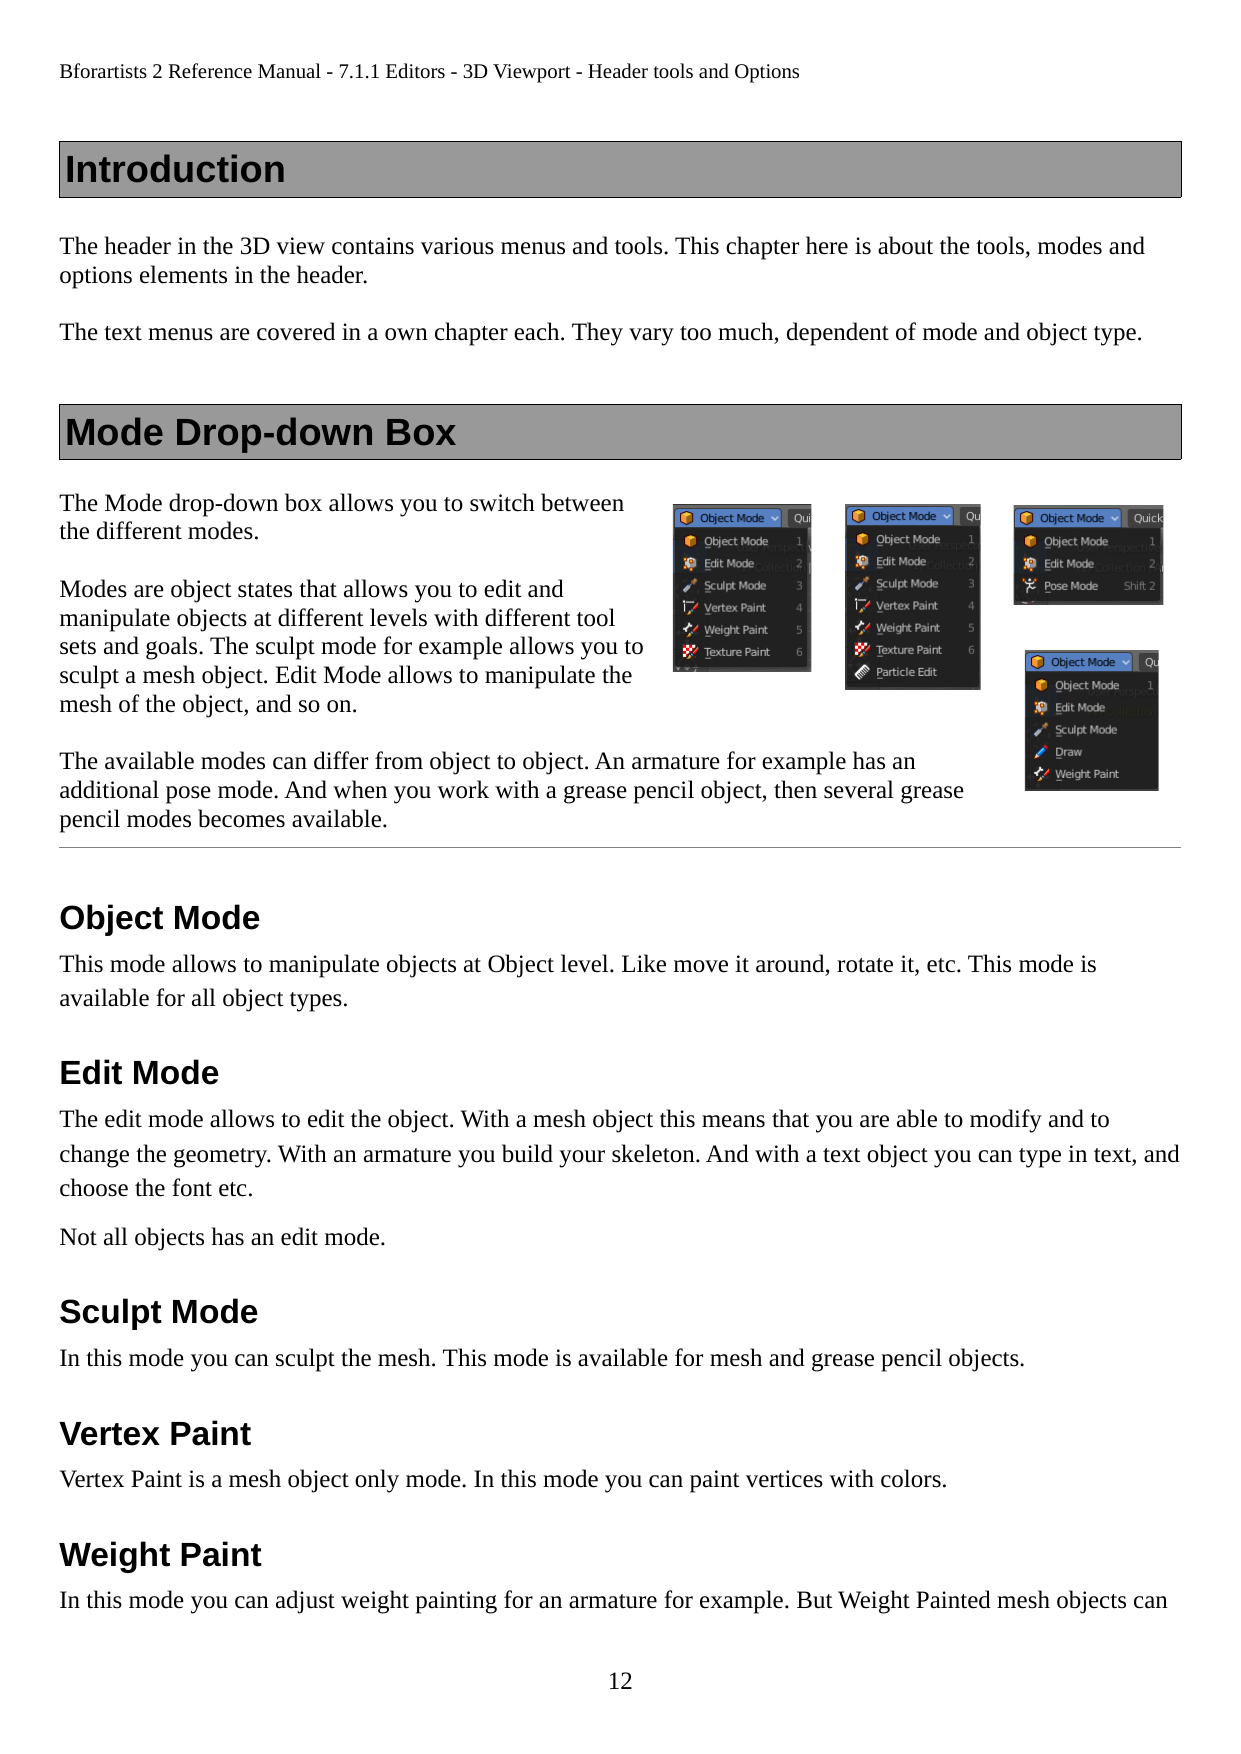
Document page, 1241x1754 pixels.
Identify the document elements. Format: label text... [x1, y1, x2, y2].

text Modes are object states that allows you to edit and manipulate objects at different levels with different tool sets and goals. The sculpt mode for example allows you to sculpt a mesh object. Edit Mode allows to manipulate the mesh of the object, and so on. [59, 574, 1181, 718]
text In this mode you can sculpt the mesh. This mode is available for mesh and grease pencil objects. [59, 1343, 1181, 1372]
text Vertex Paint is a mesh object only mode. In this mode you can paint vertices with colors. [59, 1464, 1181, 1493]
picture [1013, 505, 1164, 605]
picture [672, 504, 812, 672]
table_header Introduction [60, 142, 1181, 197]
subtitle Vertex Paint [59, 1413, 1181, 1452]
text The available modes can differ from object to object. An armature for example has an additional pose mode. And when you work with a grease pencil object, then several grease pencil modes becomes available. [59, 746, 1181, 833]
text The text menus are covered in a own chapter each. They vary too much, dependent of mode and object type. [59, 317, 1181, 346]
text The Mode drop-down box allows you to switch between the different modes. [59, 488, 1181, 545]
text In this mode you can adjust weight painting for an armature for example. But Weight Painted mesh objects can [59, 1586, 1181, 1614]
text The edit mode allows to edit the object. With a mesh object this means that you are able to modify and to change the geometry. With an armature you build your skeleton. And with a text object you can type in text, and choose the font etc. [59, 1104, 1181, 1202]
subtitle Object Mode [59, 898, 1181, 936]
text Not all objects has an edit mode. [59, 1222, 1181, 1251]
subtitle Edit Mode [59, 1053, 1181, 1092]
subtitle Weight Paint [59, 1534, 1181, 1573]
text This mode allows to manipulate objects at Object level. Like move it around, rotate it, etc. This mode is available for all object types. [59, 949, 1181, 1012]
picture [845, 504, 981, 690]
text The header in the 3D view contains various menus and tools. This chapter here is about the tools, modes and options elements in the header. [59, 231, 1181, 289]
picture [1024, 650, 1159, 791]
table_header Mode Drop-down Box [60, 405, 1181, 459]
subtitle Sculpt Mode [59, 1292, 1181, 1331]
